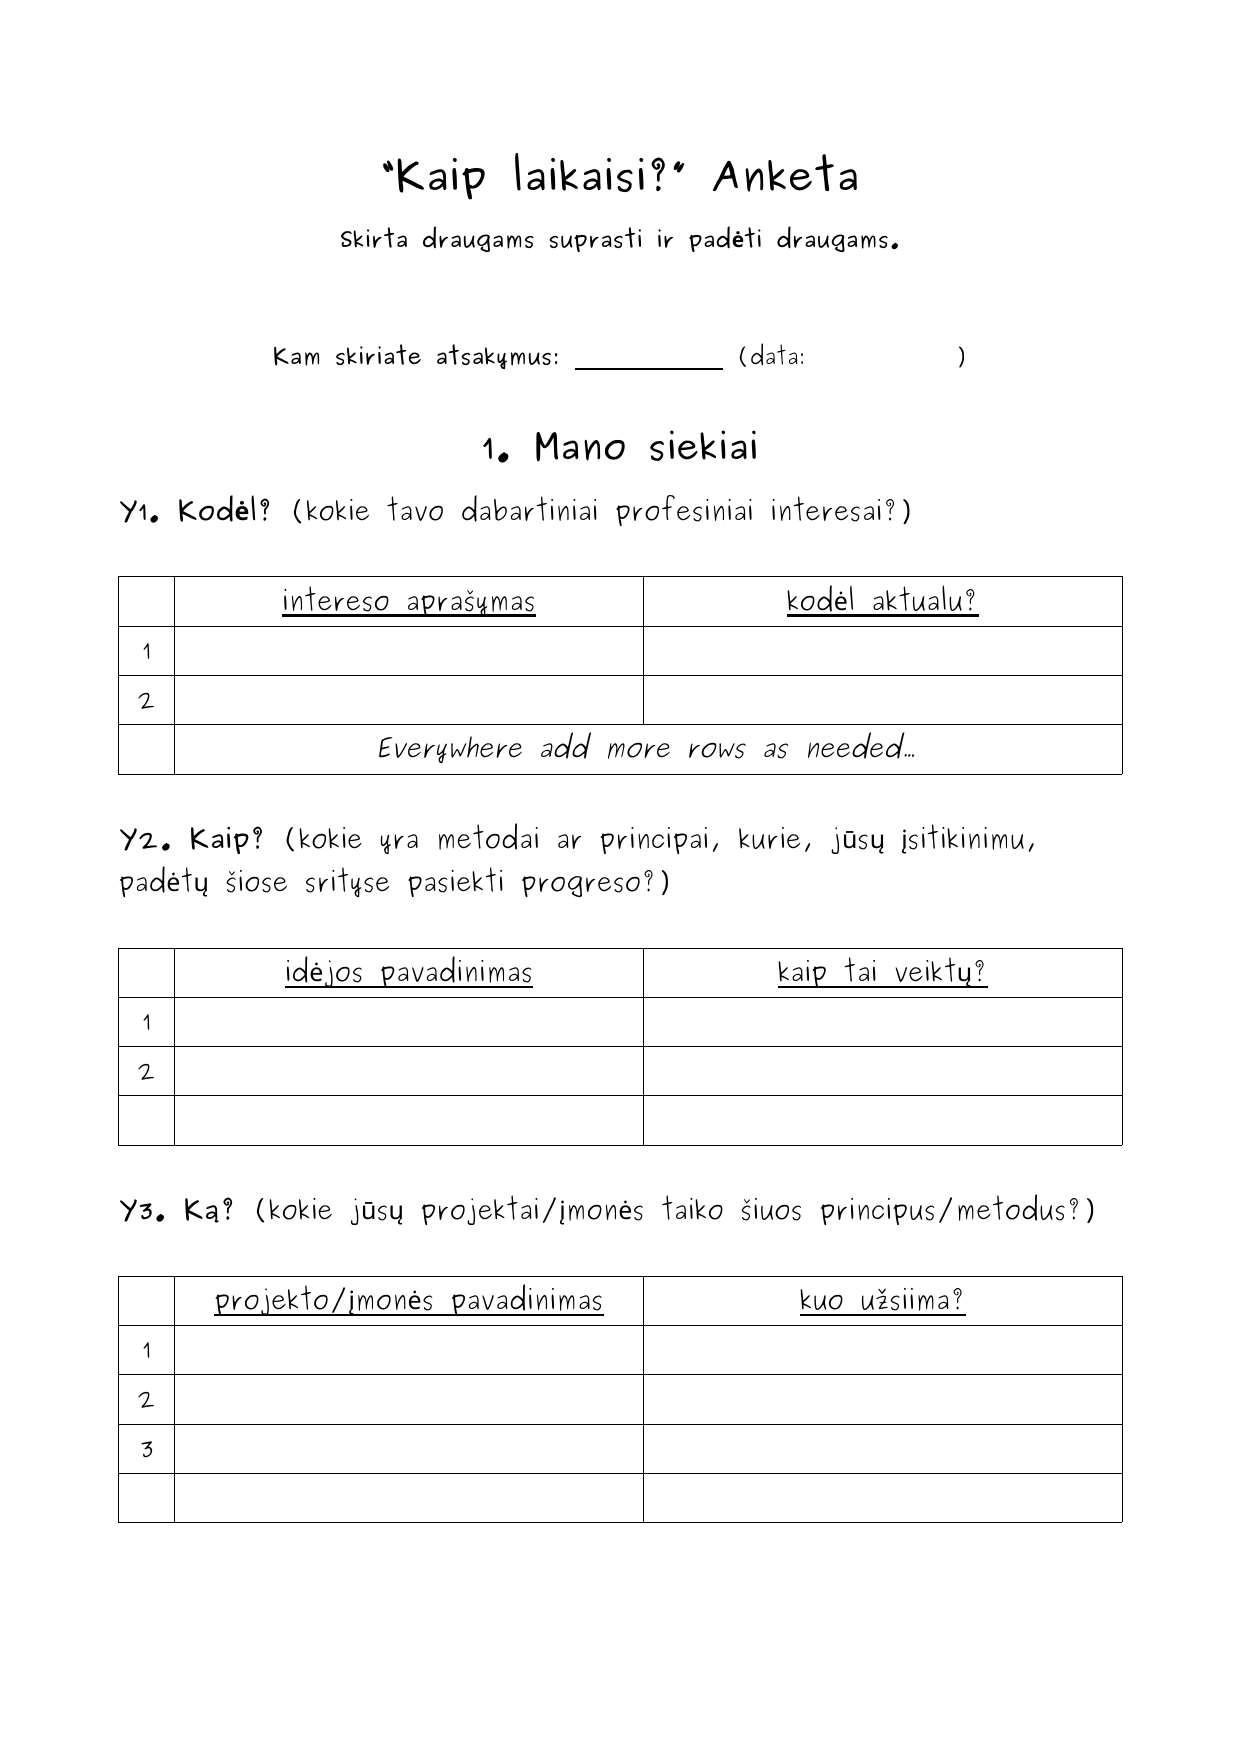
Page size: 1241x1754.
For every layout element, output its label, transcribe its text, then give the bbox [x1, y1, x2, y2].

table_header [119, 577, 174, 626]
table_cell [175, 627, 643, 675]
table_cell [175, 1474, 643, 1522]
table_cell Everywhere add more rows as needed... [175, 725, 1122, 773]
text Skirta draugams suprasti ir padėti draugams. [118, 222, 1122, 259]
table_cell 1 [119, 1326, 174, 1374]
table_cell [644, 1096, 1122, 1145]
text Y2. Kaip? (kokie yra metodai ar principai, kurie, jūsų įsitikinimu, padėtų šiose srityse pasiekti progreso?) [118, 817, 1122, 904]
table_cell 3 [119, 1425, 174, 1473]
table_cell [175, 676, 643, 724]
subtitle “Kaip laikaisi?” Anketa [118, 143, 1122, 209]
table_cell 2 [119, 676, 174, 724]
table_cell [644, 1047, 1122, 1095]
table_header kuo užsiima? [644, 1277, 1122, 1325]
text Kam skiriate atsakymus: (data: ) [118, 339, 1122, 376]
text Y3. Ką? (kokie jūsų projektai/įmonės taiko šiuos principus/metodus?) [118, 1189, 1122, 1232]
table_header projekto/įmonės pavadinimas [175, 1277, 643, 1325]
table_cell [175, 998, 643, 1046]
table_cell 2 [119, 1047, 174, 1095]
table_cell [644, 1474, 1122, 1522]
table_header [119, 1277, 174, 1325]
table_cell [119, 1474, 174, 1522]
text Y1. Kodėl? (kokie tavo dabartiniai profesiniai interesai?) [118, 489, 1122, 533]
table_cell 2 [119, 1375, 174, 1423]
table_cell [644, 676, 1122, 724]
table_cell [175, 1425, 643, 1473]
table_cell [119, 1096, 174, 1145]
table_cell [175, 1096, 643, 1145]
table_header [119, 949, 174, 997]
table_header idėjos pavadinimas [175, 949, 643, 997]
table_cell 1 [119, 998, 174, 1046]
table_cell [644, 627, 1122, 675]
table_cell [644, 1326, 1122, 1374]
table_header kaip tai veiktų? [644, 949, 1122, 997]
table_cell [644, 1425, 1122, 1473]
table_cell [119, 725, 174, 773]
subtitle 1. Mano siekiai [118, 418, 1122, 477]
table_cell [175, 1047, 643, 1095]
table_header intereso aprašymas [175, 577, 643, 626]
table_cell [175, 1326, 643, 1374]
table_cell [644, 998, 1122, 1046]
table_cell 1 [119, 627, 174, 675]
table_cell [644, 1375, 1122, 1423]
table_cell [175, 1375, 643, 1423]
table_header kodėl aktualu? [644, 577, 1122, 626]
